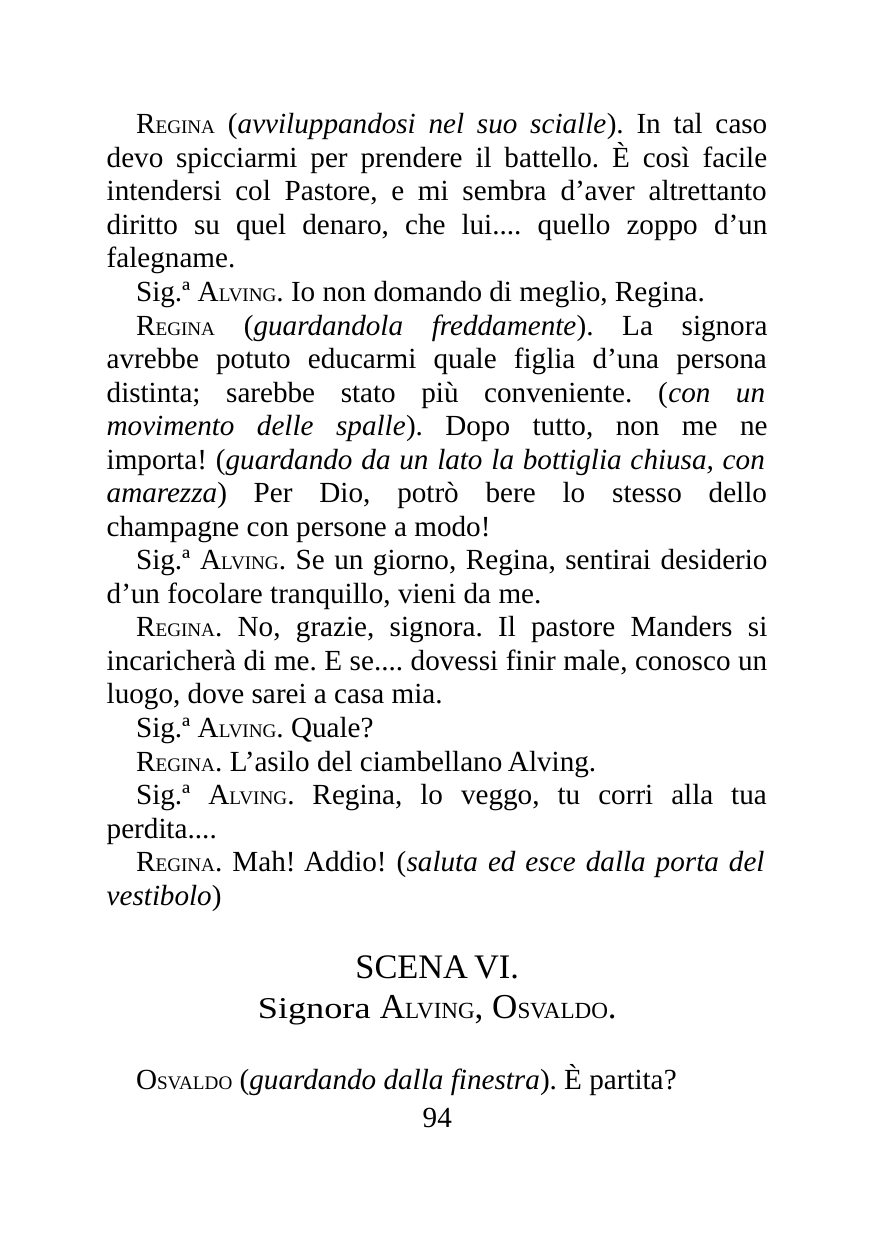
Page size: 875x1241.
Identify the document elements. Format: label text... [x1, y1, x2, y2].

text Sig.ª Alving. Quale? [106, 710, 768, 744]
text Regina. No, grazie, signora. Il pastore Manders si incaricherà di me. E se.... dovessi finir male, conosco un luogo, dove sarei a casa mia. [106, 609, 768, 710]
text Osvaldo (guardando dalla finestra). È partita? [106, 1062, 768, 1095]
text Regina (guardandola freddamente). La signora avrebbe potuto educarmi quale figlia d’una persona distinta; sarebbe stato più conveniente. (con un movimento delle spalle). Dopo tutto, non me ne importa! (guardando da un lato la bottiglia chiusa, con amarezza) Per Dio, potrò bere lo stesso dello champagne con persone a modo! [106, 308, 768, 542]
text Sig.ª Alving. Regina, lo veggo, tu corri alla tua perdita.... [106, 777, 768, 844]
text Sig.ª Alving. Se un giorno, Regina, sentirai desiderio d’un focolare tranquillo, vieni da me. [106, 542, 768, 609]
text Regina. Mah! Addio! (saluta ed esce dalla porta del vestibolo) [106, 844, 768, 911]
subtitle SCENA VI. Signora Alving, Osvaldo. [106, 947, 768, 1026]
text Regina (avviluppandosi nel suo scialle). In tal caso devo spicciarmi per prendere il battello. È così facile intendersi col Pastore, e mi sembra d’aver altrettanto diritto su quel denaro, che lui.... quello zoppo d’un falegname. [106, 106, 768, 274]
text Regina. L’asilo del ciambellano Alving. [106, 744, 768, 777]
text Sig.ª Alving. Io non domando di meglio, Regina. [106, 274, 768, 308]
